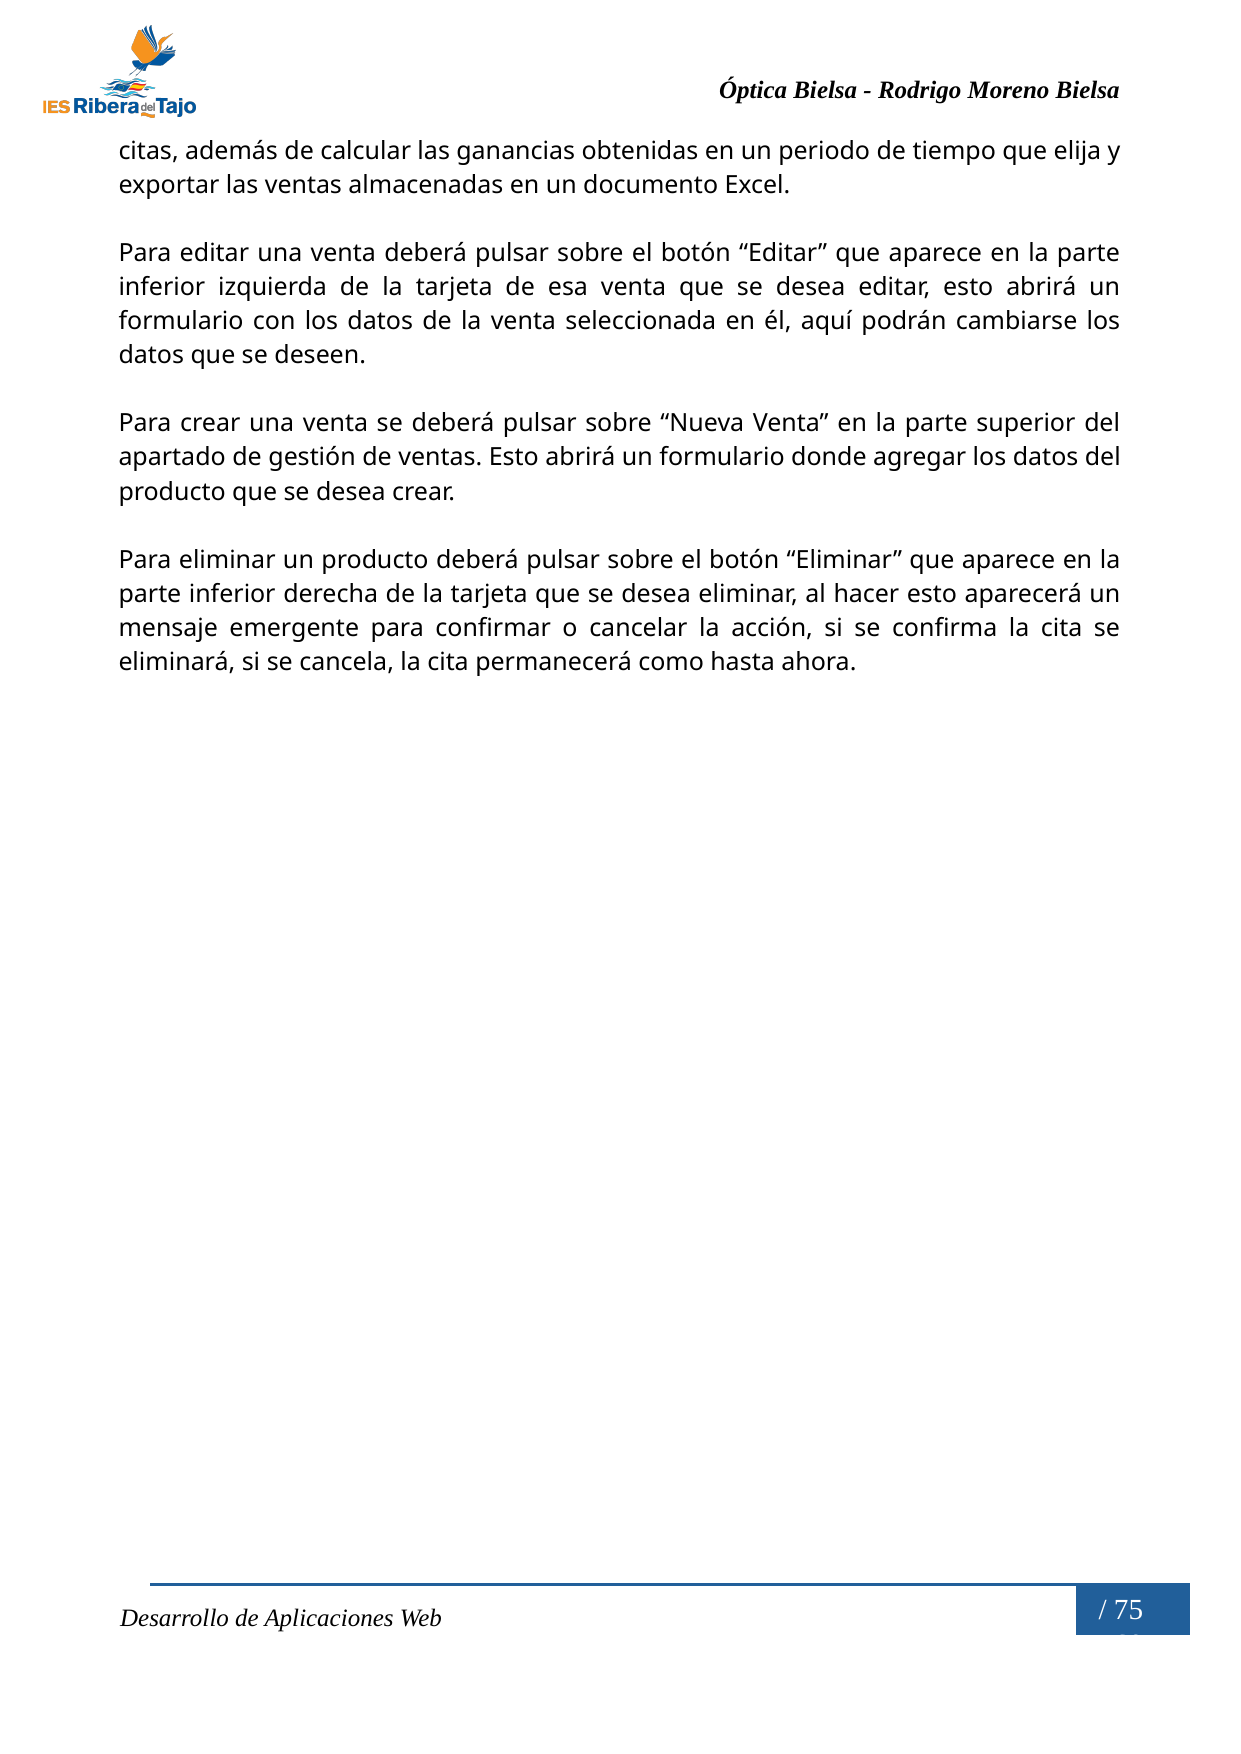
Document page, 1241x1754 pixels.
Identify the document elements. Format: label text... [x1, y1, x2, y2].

text Para crear una venta se deberá pulsar sobre “Nueva Venta” en la parte superior del apartado de gestión de ventas. Esto abrirá un formulario donde agregar los datos del producto que se desea crear. [118, 405, 1122, 507]
text Para editar una venta deberá pulsar sobre el botón “Editar” que aparece en la parte inferior izquierda de la tarjeta de esa venta que se desea editar, esto abrirá un formulario con los datos de la venta seleccionada en él, aquí podrán cambiarse los datos que se deseen. [118, 235, 1122, 371]
text citas, además de calcular las ganancias obtenidas en un periodo de tiempo que elija y exportar las ventas almacenadas en un documento Excel. [118, 132, 1122, 201]
text Para eliminar un producto deberá pulsar sobre el botón “Eliminar” que aparece en la parte inferior derecha de la tarjeta que se desea eliminar, al hacer esto aparecerá un mensaje emergente para confirmar o cancelar la acción, si se confirma la cita se eliminará, si se cancela, la cita permanecerá como hasta ahora. [118, 541, 1122, 677]
